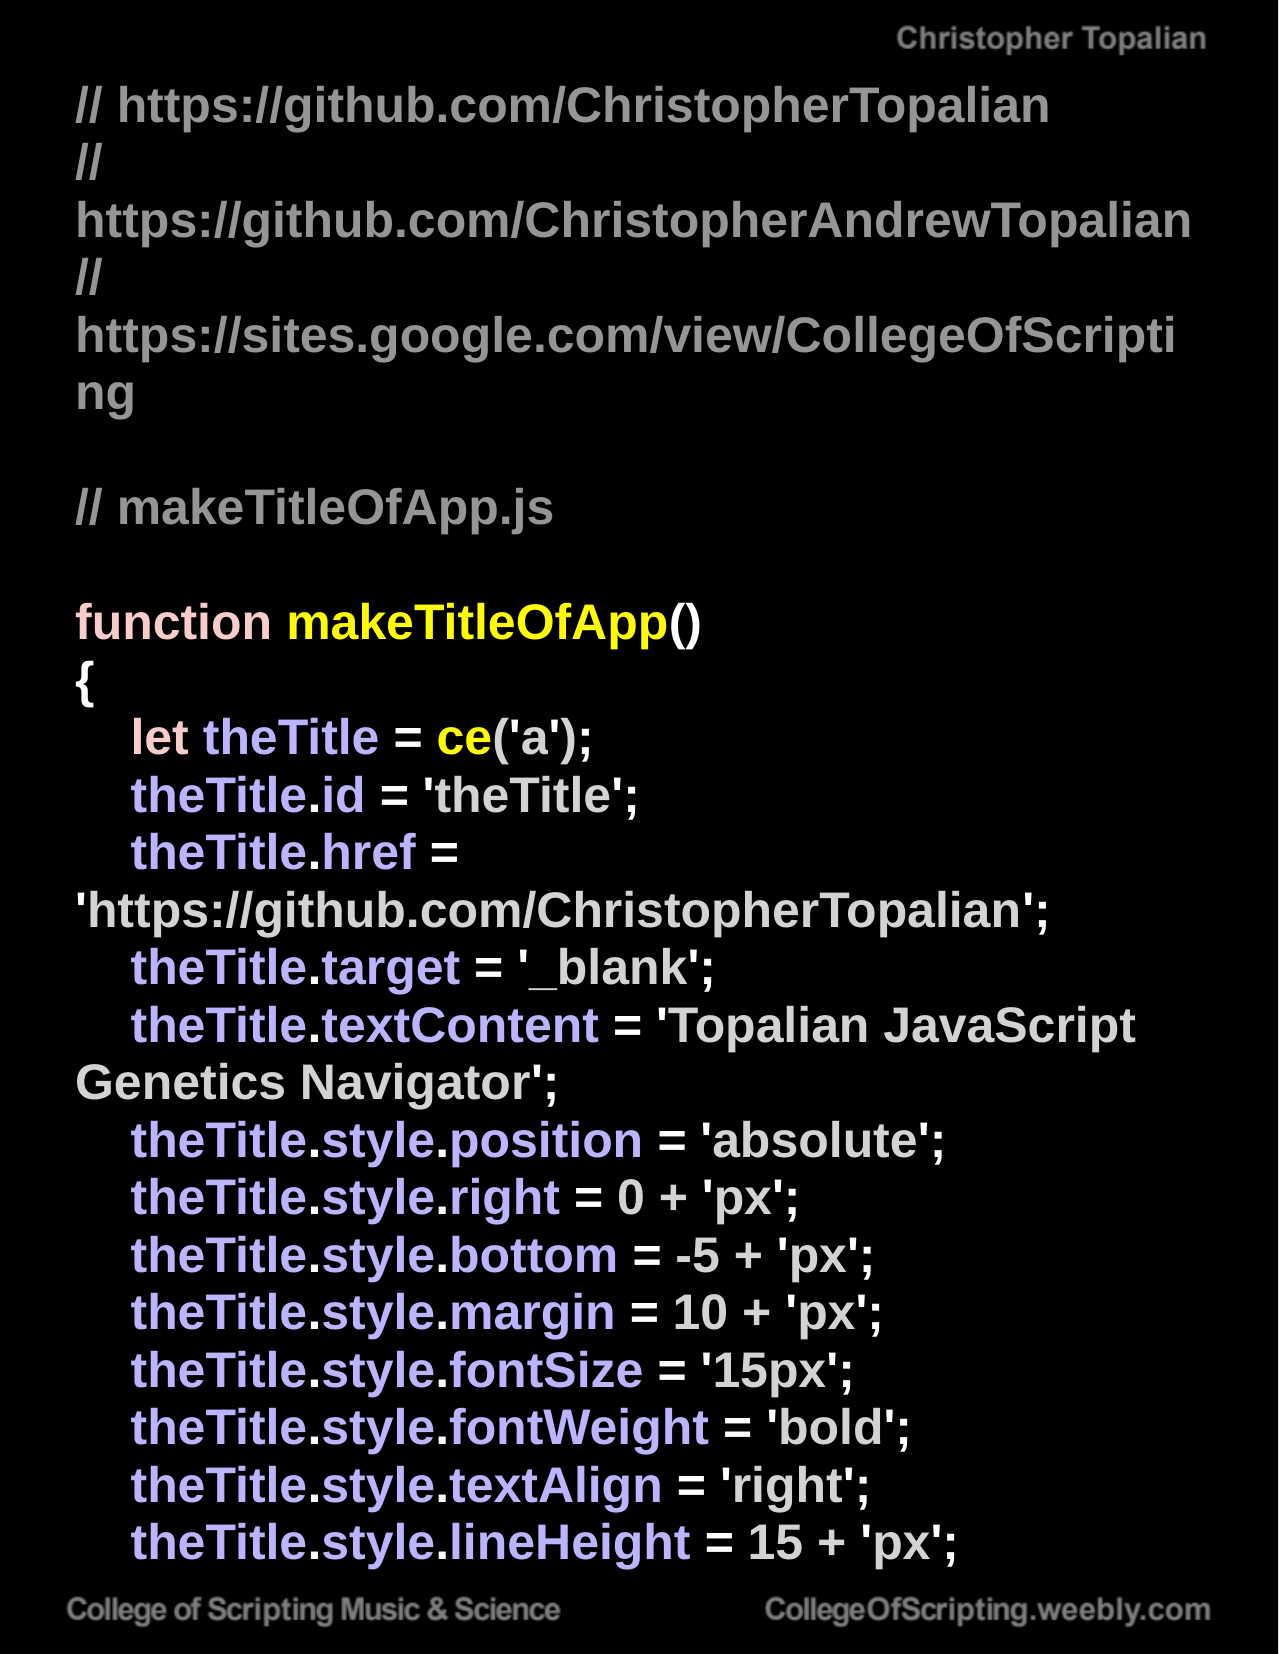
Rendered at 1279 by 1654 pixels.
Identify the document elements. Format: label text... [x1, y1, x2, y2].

text theTitle.style.fontSize = '15px'; [75, 1340, 1203, 1397]
text theTitle.style.fontWeight = 'bold'; [75, 1397, 1203, 1455]
text theTitle.id = 'theTitle'; [75, 765, 1203, 822]
text // https://github.com/ChristopherAndrewTopalian [75, 132, 1203, 247]
text // https://sites.google.com/view/CollegeOfScripting [75, 247, 1203, 420]
text // makeTitleOfApp.js [75, 477, 1203, 535]
text theTitle.style.textAlign = 'right'; [75, 1455, 1203, 1512]
text theTitle.textContent = 'Topalian JavaScript Genetics Navigator'; [75, 995, 1203, 1110]
text theTitle.style.right = 0 + 'px'; [75, 1167, 1203, 1225]
text theTitle.style.margin = 10 + 'px'; [75, 1282, 1203, 1340]
text // https://github.com/ChristopherTopalian [75, 75, 1203, 132]
text { [75, 650, 1203, 707]
text theTitle.style.position = 'absolute'; [75, 1110, 1203, 1167]
text theTitle.style.bottom = -5 + 'px'; [75, 1225, 1203, 1282]
text let theTitle = ce('a'); [75, 707, 1203, 765]
text theTitle.target = '_blank'; [75, 937, 1203, 995]
text theTitle.style.lineHeight = 15 + 'px'; [75, 1512, 1203, 1570]
text function makeTitleOfApp() [75, 592, 1203, 650]
text theTitle.href = 'https://github.com/ChristopherTopalian'; [75, 822, 1203, 937]
